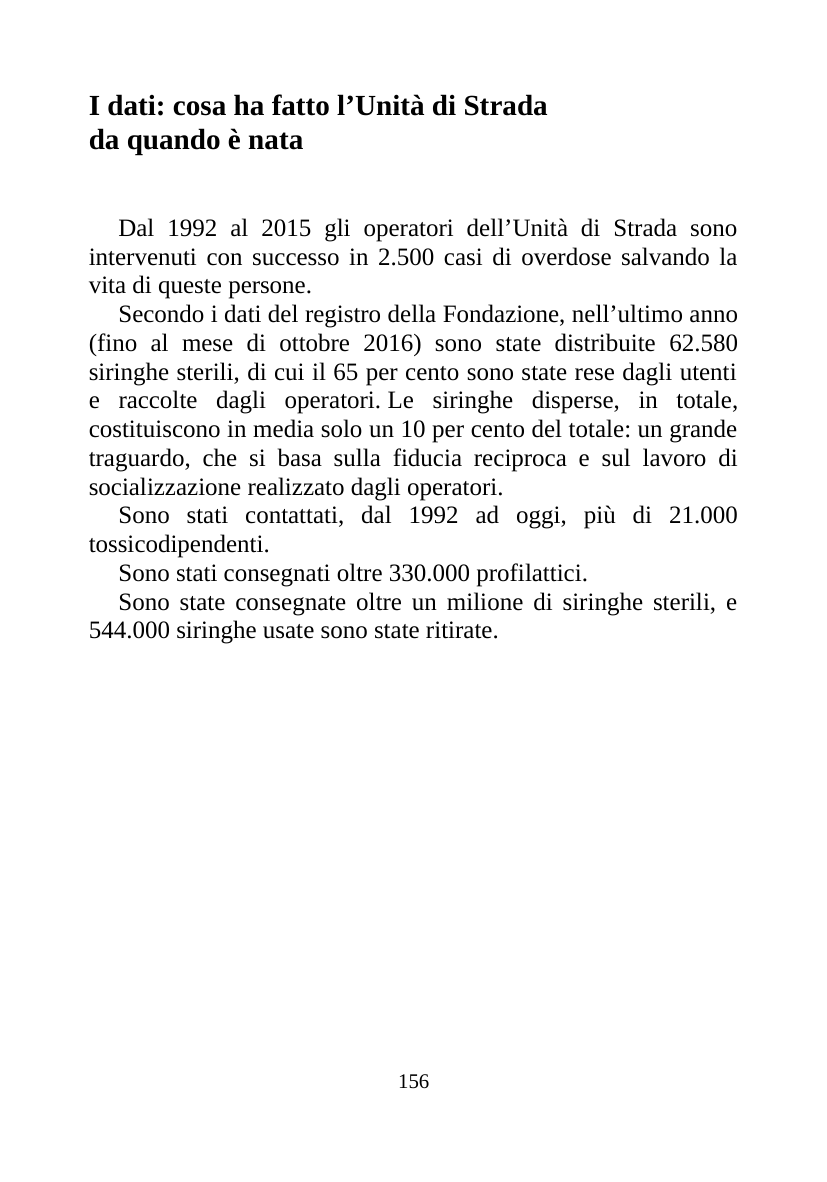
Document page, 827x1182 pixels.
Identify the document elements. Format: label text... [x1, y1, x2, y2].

text Sono state consegnate oltre un milione di siringhe sterili, e 544.000 siringhe usate sono state ritirate. [88, 587, 738, 644]
subtitle da quando è nata [88, 122, 738, 156]
text Dal 1992 al 2015 gli operatori dell’Unità di Strada sono intervenuti con successo in 2.500 casi di overdose salvando la vita di queste persone. [88, 213, 738, 299]
text Sono stati consegnati oltre 330.000 profilattici. [88, 558, 738, 587]
text Secondo i dati del registro della Fondazione, nell’ultimo anno (fino al mese di ottobre 2016) sono state distribuite 62.580 siringhe sterili, di cui il 65 per cento sono state rese dagli utenti e raccolte dagli operatori. Le siringhe disperse, in totale, costituiscono in media solo un 10 per cento del totale: un grande traguardo, che si basa sulla fiducia reciproca e sul lavoro di socializzazione realizzato dagli operatori. [88, 299, 738, 501]
text Sono stati contattati, dal 1992 ad oggi, più di 21.000 tossicodipendenti. [88, 501, 738, 558]
subtitle I dati: cosa ha fatto l’Unità di Strada [88, 88, 738, 122]
